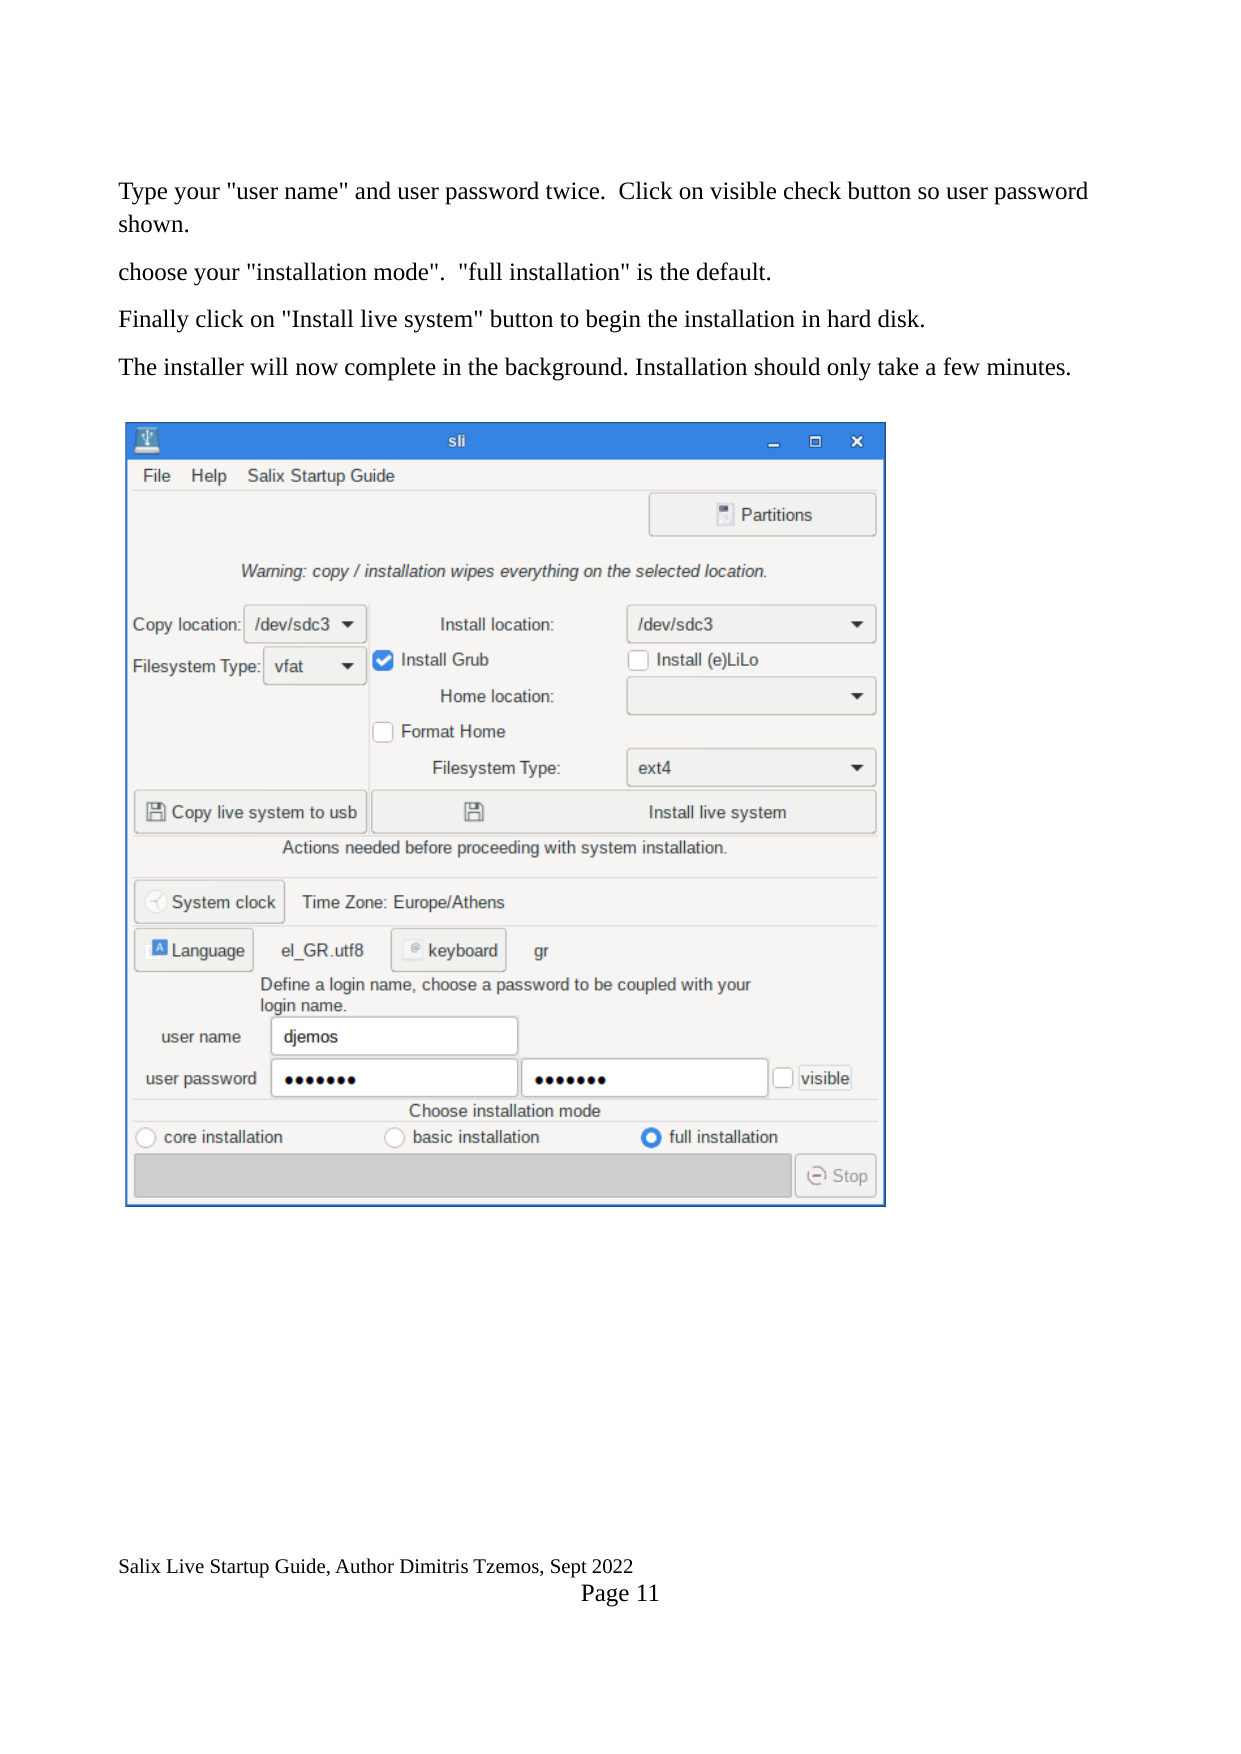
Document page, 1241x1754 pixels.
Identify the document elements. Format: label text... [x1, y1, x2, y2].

text Finally click on "Install live system" button to begin the installation in hard disk. [118, 304, 1122, 333]
text Type your "user name" and user password twice. Click on visible check button so user password shown. [118, 176, 1122, 238]
text The installer will now complete in the background. Installation should only take a few minutes. [118, 352, 1122, 381]
picture [125, 422, 886, 1207]
text choose your "installation mode". "full installation" is the default. [118, 257, 1122, 286]
